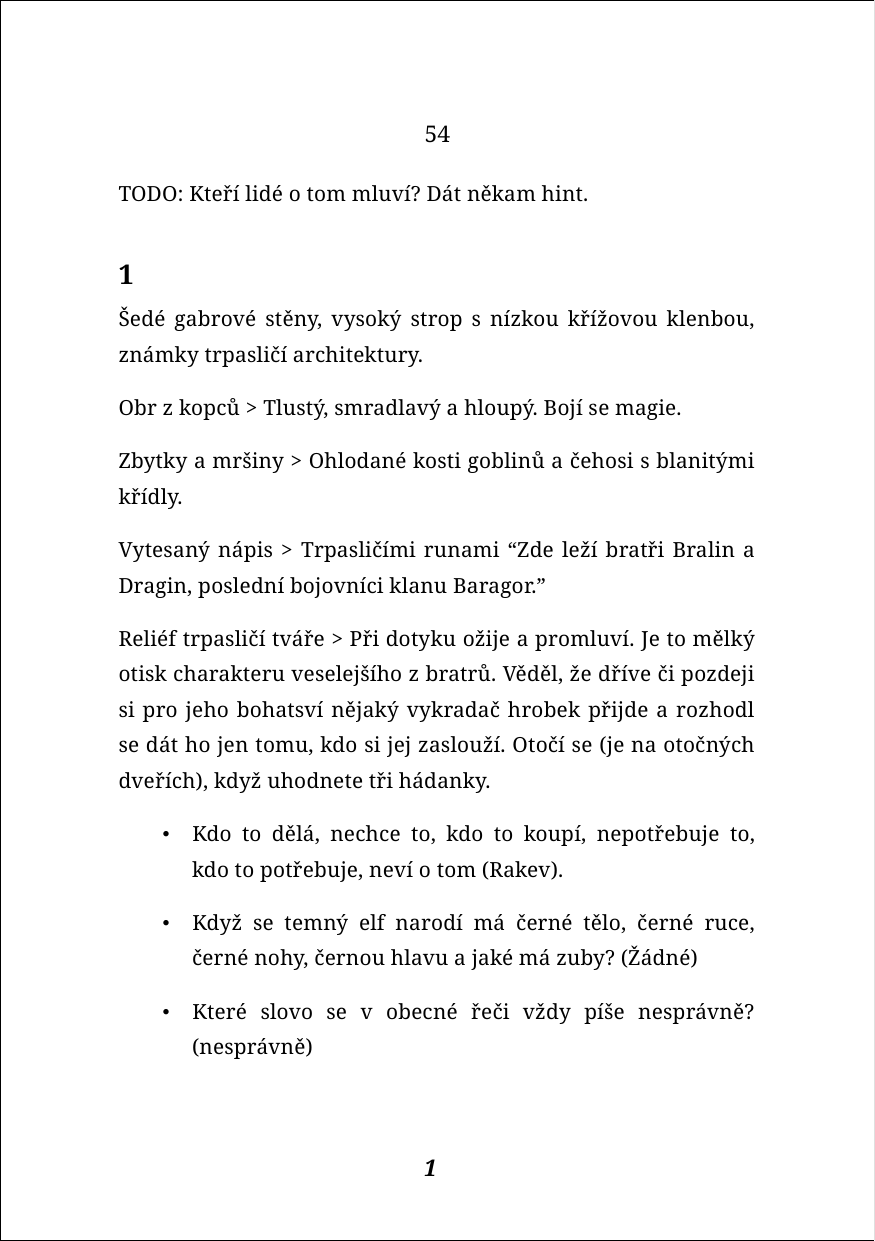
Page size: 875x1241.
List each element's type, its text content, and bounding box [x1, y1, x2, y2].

list Které slovo se v obecné řeči vždy píše nesprávně? (nesprávně) [162, 997, 756, 1061]
text Vytesaný nápis > Trpasličími runami “Zde leží bratři Bralin a Dragin, poslední bojovníci klanu Baragor.” [118, 535, 756, 599]
text Reliéf trpasličí tváře > Při dotyku ožije a promluví. Je to mělký otisk charakteru veselejšího z bratrů. Věděl, že dříve či pozdeji si pro jeho bohatsví nějaký vykradač hrobek přijde a rozhodl se dát ho jen tomu, kdo si jej zaslouží. Otočí se (je na otočných dveřích), když uhodnete tři hádanky. [118, 624, 756, 794]
list Když se temný elf narodí má černé tělo, černé ruce, černé nohy, černou hlavu a jaké má zuby? (Žádné) [162, 908, 756, 972]
list Kdo to dělá, nechce to, kdo to koupí, nepotřebuje to, kdo to potřebuje, neví o tom (Rakev). [162, 819, 756, 883]
text Obr z kopců > Tlustý, smradlavý a hloupý. Bojí se magie. [118, 393, 756, 422]
text Zbytky a mršiny > Ohlodané kosti goblinů a čehosi s blanitými křídly. [118, 446, 756, 510]
subtitle 1 [118, 256, 756, 293]
text Šedé gabrové stěny, vysoký strop s nízkou křížovou klenbou, známky trpasličí architektury. [118, 304, 756, 368]
text TODO: Kteří lidé o tom mluví? Dát někam hint. [118, 179, 756, 207]
